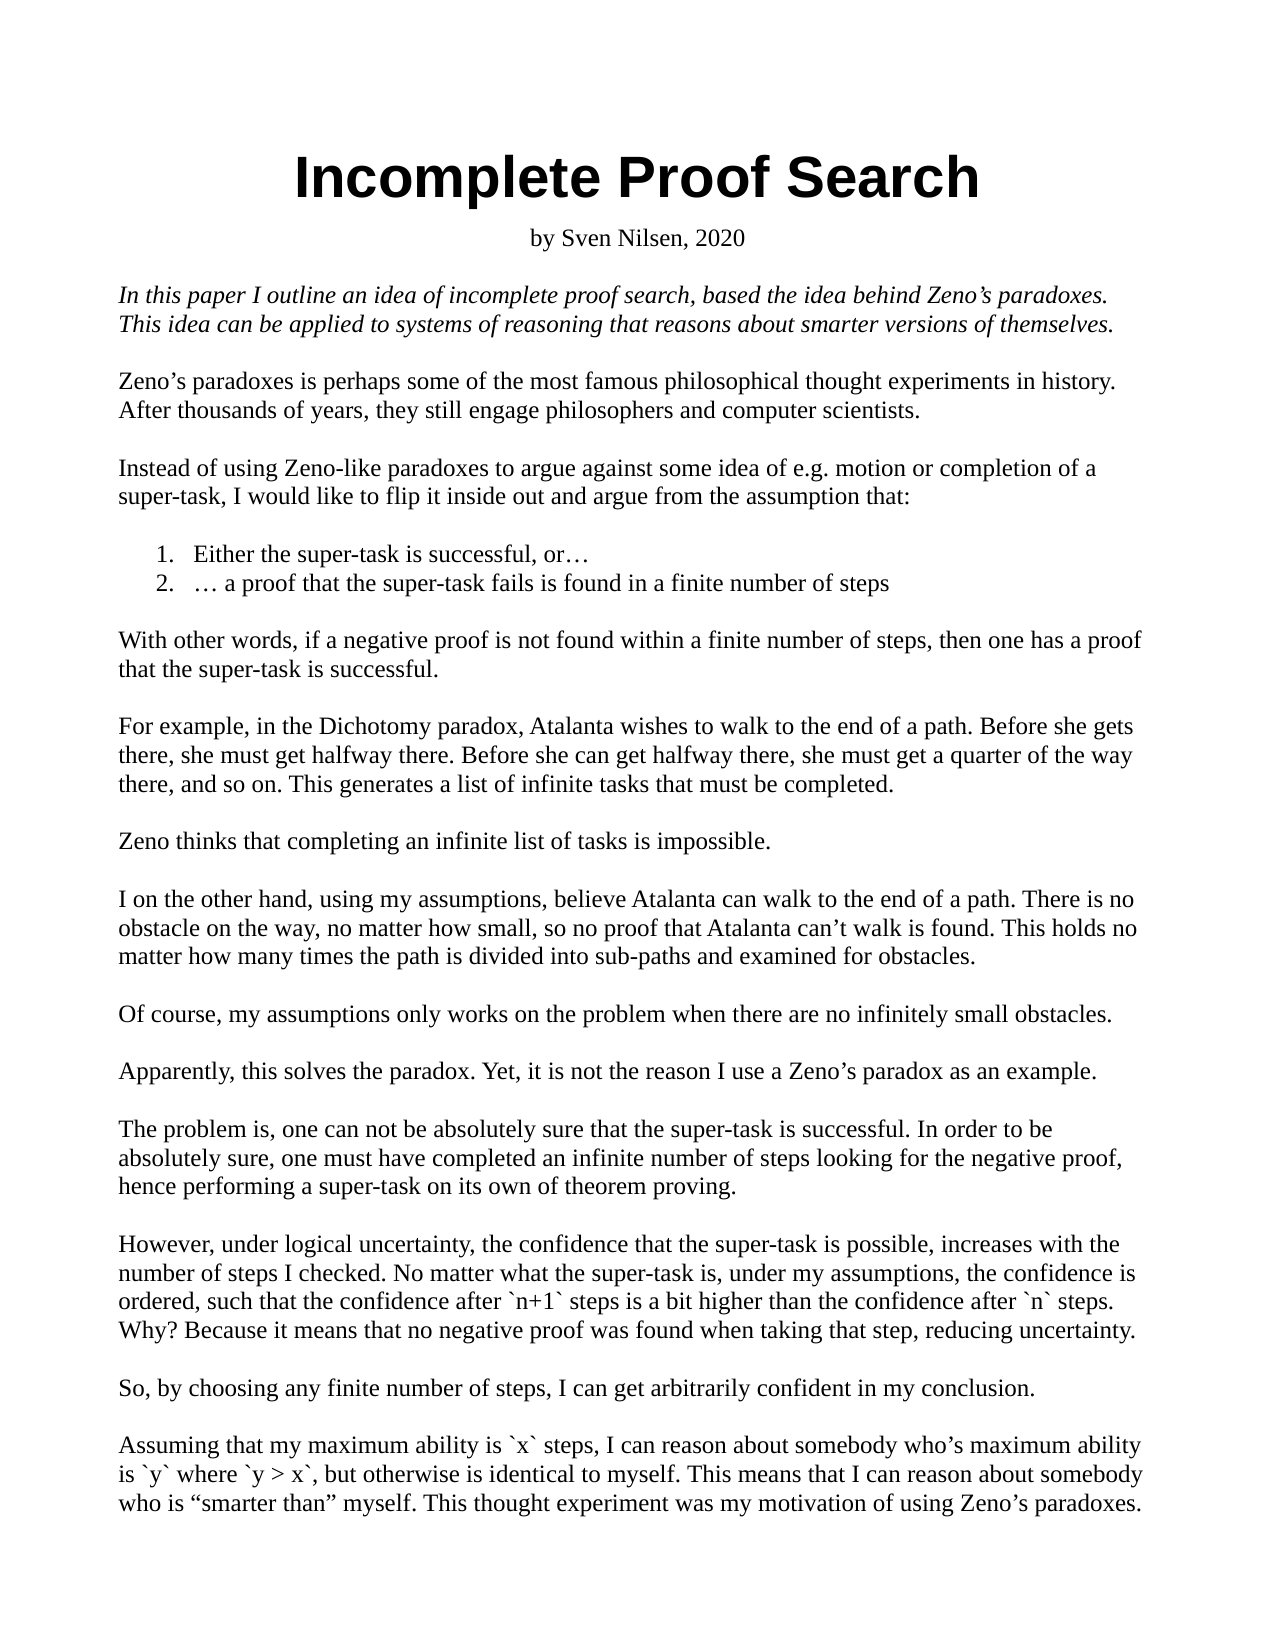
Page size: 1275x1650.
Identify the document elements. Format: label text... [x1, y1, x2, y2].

text The problem is, one can not be absolutely sure that the super-task is successful. In order to be absolutely sure, one must have completed an infinite number of steps looking for the negative proof, hence performing a super-task on its own of theorem proving. [118, 1114, 1157, 1200]
text Zeno thinks that completing an infinite list of tasks is impossible. [118, 826, 1157, 855]
list Either the super-task is successful, or… [156, 539, 1157, 568]
text I on the other hand, using my assumptions, believe Atalanta can walk to the end of a path. There is no obstacle on the way, no matter how small, so no proof that Atalanta can’t walk is found. This holds no matter how many times the path is divided into sub-paths and examined for obstacles. [118, 884, 1157, 970]
text For example, in the Dichotomy paradox, Atalanta wishes to walk to the end of a path. Before she gets there, she must get halfway there. Before she can get halfway there, she must get a quarter of the way there, and so on. This generates a list of infinite tasks that must be completed. [118, 711, 1157, 798]
text With other words, if a negative proof is not found within a finite number of steps, then one has a proof that the super-task is successful. [118, 625, 1157, 683]
list … a proof that the super-task fails is found in a finite number of steps [156, 568, 1157, 596]
text Assuming that my maximum ability is `x` steps, I can reason about somebody who’s maximum ability is `y` where `y > x`, but otherwise is identical to myself. This means that I can reason about somebody who is “smarter than” myself. This thought experiment was my motivation of using Zeno’s paradoxes. [118, 1430, 1157, 1516]
title Incomplete Proof Search [118, 143, 1157, 210]
text Zeno’s paradoxes is perhaps some of the most famous philosophical thought experiments in history. After thousands of years, they still engage philosophers and computer scientists. [118, 366, 1157, 424]
text In this paper I outline an idea of incomplete proof search, based the idea behind Zeno’s paradoxes. This idea can be applied to systems of reasoning that reasons about smarter versions of themselves. [118, 280, 1157, 338]
text Instead of using Zeno-like paradoxes to argue against some idea of e.g. motion or completion of a super-task, I would like to flip it inside out and argue from the assumption that: [118, 453, 1157, 510]
text Of course, my assumptions only works on the problem when there are no infinitely small obstacles. [118, 999, 1157, 1028]
text by Sven Nilsen, 2020 [118, 223, 1157, 251]
text Apparently, this solves the paradox. Yet, it is not the reason I use a Zeno’s paradox as an example. [118, 1056, 1157, 1085]
text So, by choosing any finite number of steps, I can get arbitrarily confident in my conclusion. [118, 1373, 1157, 1401]
text However, under logical uncertainty, the confidence that the super-task is possible, increases with the number of steps I checked. No matter what the super-task is, under my assumptions, the confidence is ordered, such that the confidence after `n+1` steps is a bit higher than the confidence after `n` steps. Why? Because it means that no negative proof was found when taking that step, reducing uncertainty. [118, 1229, 1157, 1344]
